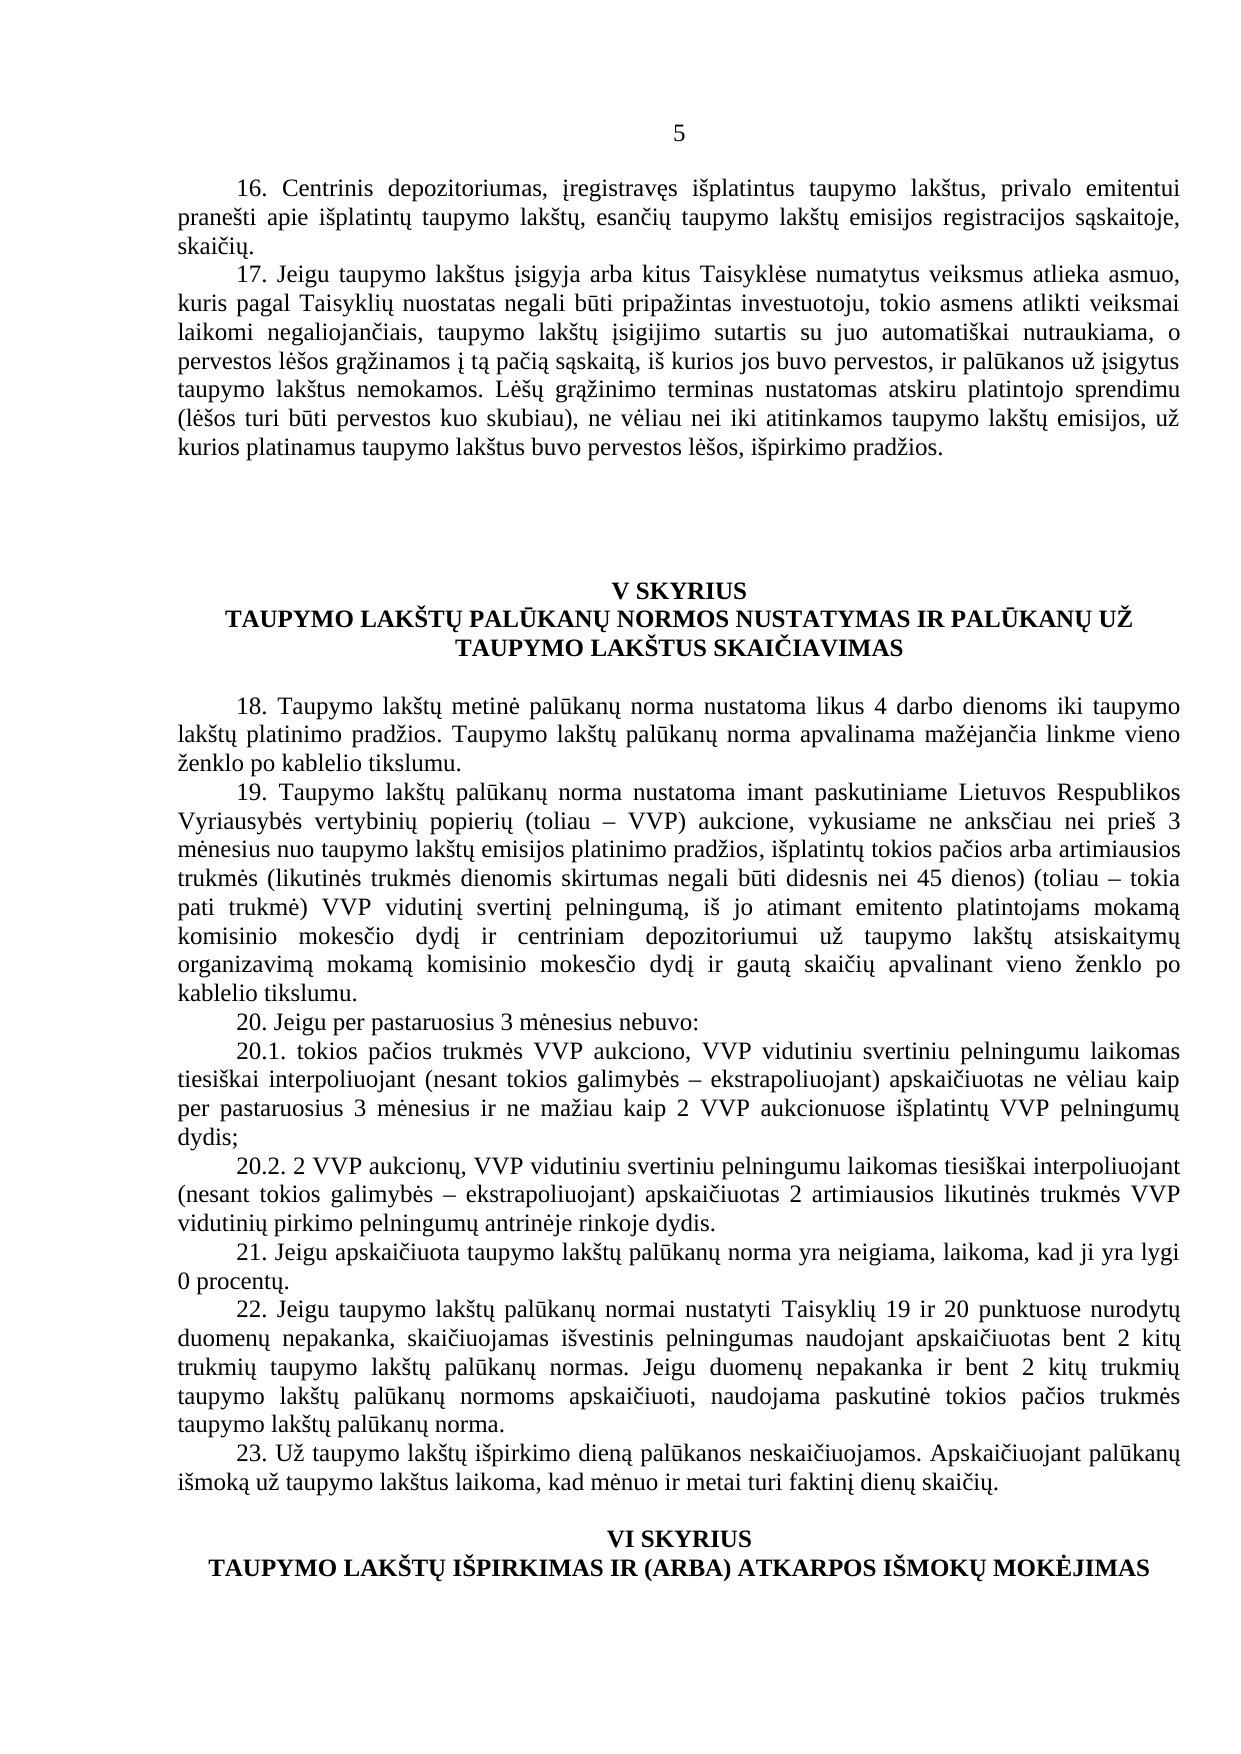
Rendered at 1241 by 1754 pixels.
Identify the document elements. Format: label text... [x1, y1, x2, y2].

text 20.1. tokios pačios trukmės VVP aukciono, VVP vidutiniu svertiniu pelningumu laikomas tiesiškai interpoliuojant (nesant tokios galimybės – ekstrapoliuojant) apskaičiuotas ne vėliau kaip per pastaruosius 3 mėnesius ir ne mažiau kaip 2 VVP aukcionuose išplatintų VVP pelningumų dydis; [177, 1036, 1181, 1151]
text 18. Taupymo lakštų metinė palūkanų norma nustatoma likus 4 darbo dienoms iki taupymo lakštų platinimo pradžios. Taupymo lakštų palūkanų norma apvalinama mažėjančia linkme vieno ženklo po kablelio tikslumu. [177, 691, 1181, 777]
subtitle TAUPYMO LAKŠTŲ PALŪKANŲ NORMOS NUSTATYMAS IR PALŪKANŲ UŽ TAUPYMO LAKŠTUS SKAIČIAVIMAS [177, 604, 1181, 662]
text 21. Jeigu apskaičiuota taupymo lakštų palūkanų norma yra neigiama, laikoma, kad ji yra lygi 0 procentų. [177, 1237, 1181, 1294]
text 22. Jeigu taupymo lakštų palūkanų normai nustatyti Taisyklių 19 ir 20 punktuose nurodytų duomenų nepakanka, skaičiuojamas išvestinis pelningumas naudojant apskaičiuotas bent 2 kitų trukmių taupymo lakštų palūkanų normas. Jeigu duomenų nepakanka ir bent 2 kitų trukmių taupymo lakštų palūkanų normoms apskaičiuoti, naudojama paskutinė tokios pačios trukmės taupymo lakštų palūkanų norma. [177, 1294, 1181, 1438]
text VI SKYRIUS [177, 1524, 1181, 1553]
text Taupymo lakštų išpirkimas ir (arba) atkarpos išmokų mokėjimas [177, 1553, 1181, 1582]
text 16. Centrinis depozitoriumas, įregistravęs išplatintus taupymo lakštus, privalo emitentui pranešti apie išplatintų taupymo lakštų, esančių taupymo lakštų emisijos registracijos sąskaitoje, skaičių. [177, 173, 1181, 259]
text 20. Jeigu per pastaruosius 3 mėnesius nebuvo: [177, 1007, 1181, 1036]
text 19. Taupymo lakštų palūkanų norma nustatoma imant paskutiniame Lietuvos Respublikos Vyriausybės vertybinių popierių (toliau – VVP) aukcione, vykusiame ne anksčiau nei prieš 3 mėnesius nuo taupymo lakštų emisijos platinimo pradžios, išplatintų tokios pačios arba artimiausios trukmės (likutinės trukmės dienomis skirtumas negali būti didesnis nei 45 dienos) (toliau – tokia pati trukmė) VVP vidutinį svertinį pelningumą, iš jo atimant emitento platintojams mokamą komisinio mokesčio dydį ir centriniam depozitoriumui už taupymo lakštų atsiskaitymų organizavimą mokamą komisinio mokesčio dydį ir gautą skaičių apvalinant vieno ženklo po kablelio tikslumu. [177, 777, 1181, 1007]
text 23. Už taupymo lakštų išpirkimo dieną palūkanos neskaičiuojamos. Apskaičiuojant palūkanų išmoką už taupymo lakštus laikoma, kad mėnuo ir metai turi faktinį dienų skaičių. [177, 1438, 1181, 1496]
text 20.2. 2 VVP aukcionų, VVP vidutiniu svertiniu pelningumu laikomas tiesiškai interpoliuojant (nesant tokios galimybės – ekstrapoliuojant) apskaičiuotas 2 artimiausios likutinės trukmės VVP vidutinių pirkimo pelningumų antrinėje rinkoje dydis. [177, 1151, 1181, 1237]
subtitle V SKYRIUS [177, 576, 1181, 604]
text 17. Jeigu taupymo lakštus įsigyja arba kitus Taisyklėse numatytus veiksmus atlieka asmuo, kuris pagal Taisyklių nuostatas negali būti pripažintas investuotoju, tokio asmens atlikti veiksmai laikomi negaliojančiais, taupymo lakštų įsigijimo sutartis su juo automatiškai nutraukiama, o pervestos lėšos grąžinamos į tą pačią sąskaitą, iš kurios jos buvo pervestos, ir palūkanos už įsigytus taupymo lakštus nemokamos. Lėšų grąžinimo terminas nustatomas atskiru platintojo sprendimu (lėšos turi būti pervestos kuo skubiau), ne vėliau nei iki atitinkamos taupymo lakštų emisijos, už kurios platinamus taupymo lakštus buvo pervestos lėšos, išpirkimo pradžios. [177, 259, 1181, 461]
